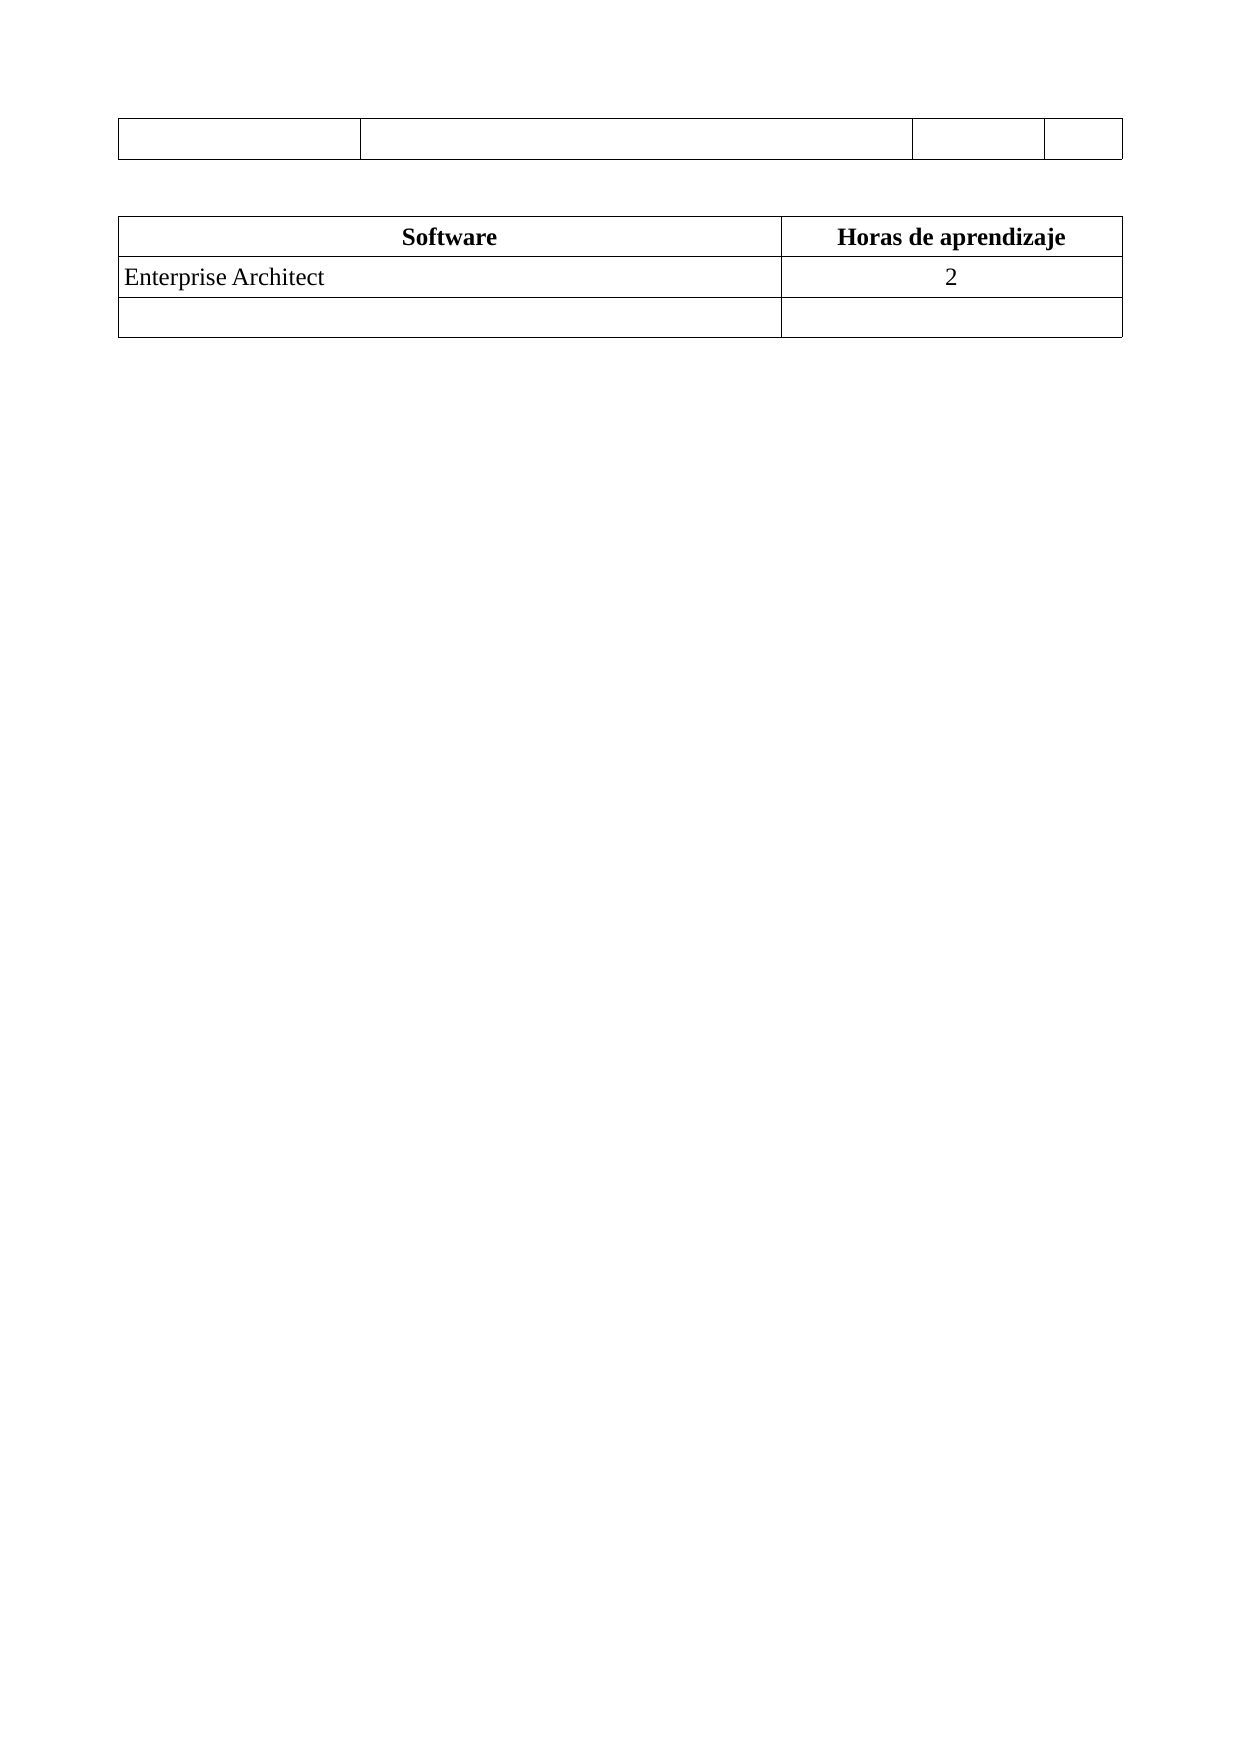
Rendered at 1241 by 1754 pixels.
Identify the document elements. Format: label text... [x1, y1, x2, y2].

table_cell Enterprise Architect [119, 257, 781, 297]
table_cell [119, 298, 781, 337]
table_cell [119, 119, 360, 158]
table_cell [1045, 119, 1122, 158]
table_cell [913, 119, 1044, 158]
table_header Horas de aprendizaje [782, 217, 1122, 256]
table_header Software [119, 217, 781, 256]
table_cell [782, 298, 1122, 337]
table_cell [361, 119, 912, 158]
table_cell 2 [782, 257, 1122, 297]
